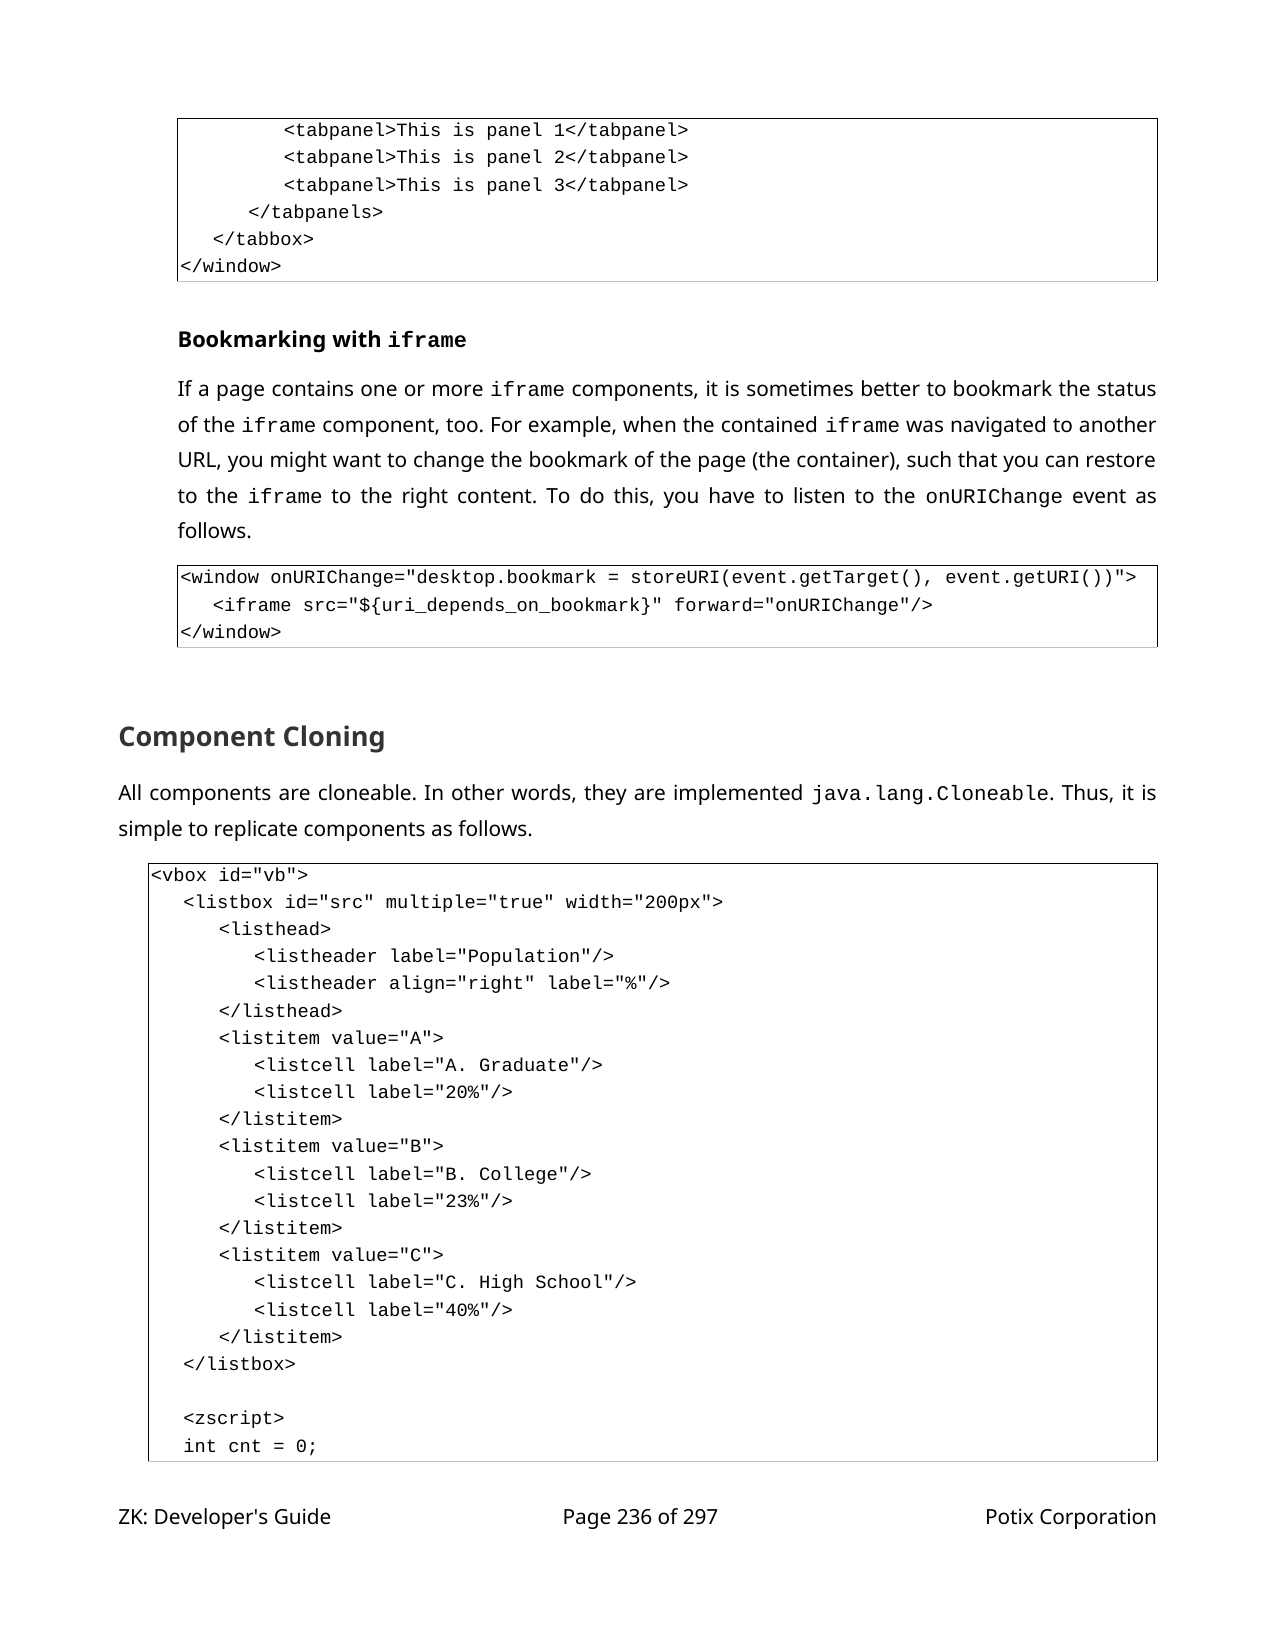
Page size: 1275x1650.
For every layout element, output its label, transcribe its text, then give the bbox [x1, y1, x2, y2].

text <listcell label="B. College"/> [149, 1162, 1157, 1186]
text int cnt = 0; [149, 1433, 1157, 1461]
text If a page contains one or more iframe components, it is sometimes better to bookmark the status of the iframe component, too. For example, when the contained iframe was navigated to another URL, you might want to change the bookmark of the page (the container), such that you can restore to the iframe to the right content. To do this, you have to listen to the onURIChange event as follows. [177, 374, 1157, 544]
text <listcell label="40%"/> [149, 1297, 1157, 1322]
text <tabpanel>This is panel 2</tabpanel> [178, 145, 1157, 169]
text </window> [178, 254, 1157, 281]
text </tabbox> [178, 227, 1157, 251]
text </listitem> [149, 1216, 1157, 1240]
text <listitem value="B"> [149, 1134, 1157, 1159]
text <listcell label="C. High School"/> [149, 1270, 1157, 1294]
text <tabpanel>This is panel 3</tabpanel> [178, 172, 1157, 197]
text </listitem> [149, 1325, 1157, 1349]
text All components are cloneable. In other words, they are implemented java.lang.Cloneable. Thus, it is simple to replicate components as follows. [118, 778, 1157, 842]
text </listitem> [149, 1107, 1157, 1131]
text </listbox> [149, 1352, 1157, 1376]
text <listcell label="20%"/> [149, 1080, 1157, 1104]
text <listitem value="A"> [149, 1026, 1157, 1050]
text <listitem value="C"> [149, 1243, 1157, 1267]
text <listcell label="A. Graduate"/> [149, 1053, 1157, 1077]
subtitle Bookmarking with iframe [177, 324, 1157, 354]
text <listhead> [149, 917, 1157, 941]
text <listcell label="23%"/> [149, 1189, 1157, 1213]
text <listbox id="src" multiple="true" width="200px"> [149, 890, 1157, 914]
text <zscript> [149, 1406, 1157, 1431]
text </tabpanels> [178, 200, 1157, 224]
text <vbox id="vb"> [149, 864, 1157, 887]
subtitle Component Cloning [118, 718, 1157, 754]
text <listheader label="Population"/> [149, 944, 1157, 968]
text </listhead> [149, 998, 1157, 1023]
text <tabpanel>This is panel 1</tabpanel> [178, 119, 1157, 142]
text <window onURIChange="desktop.bookmark = storeURI(event.getTarget(), event.getURI())"> [178, 566, 1157, 589]
text <iframe src="${uri_depends_on_bookmark}" forward="onURIChange"/> [178, 592, 1157, 617]
text </window> [178, 619, 1157, 647]
text <listheader align="right" label="%"/> [149, 971, 1157, 996]
